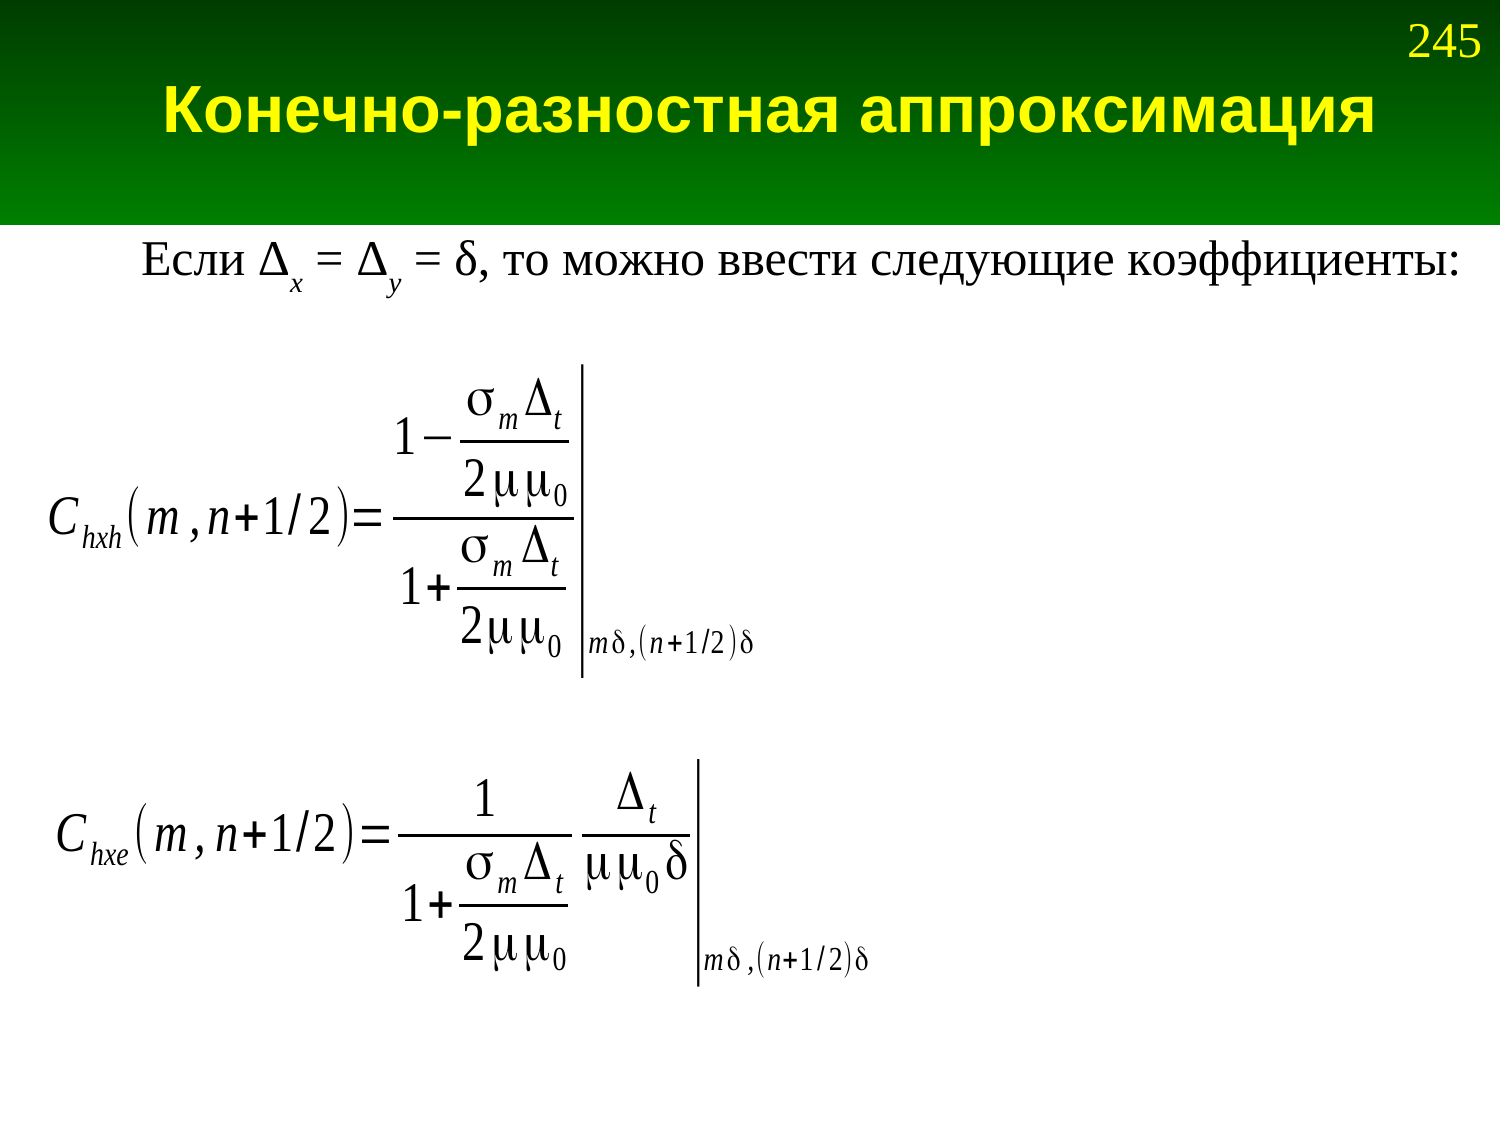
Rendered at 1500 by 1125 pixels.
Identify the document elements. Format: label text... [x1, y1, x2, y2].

chart [43, 756, 881, 991]
text_box Если Δx = Δy = δ, то можно ввести следующие коэффициенты: [126, 218, 1477, 306]
chart [35, 359, 765, 680]
title Конечно-разностная аппроксимация [100, 7, 1441, 204]
